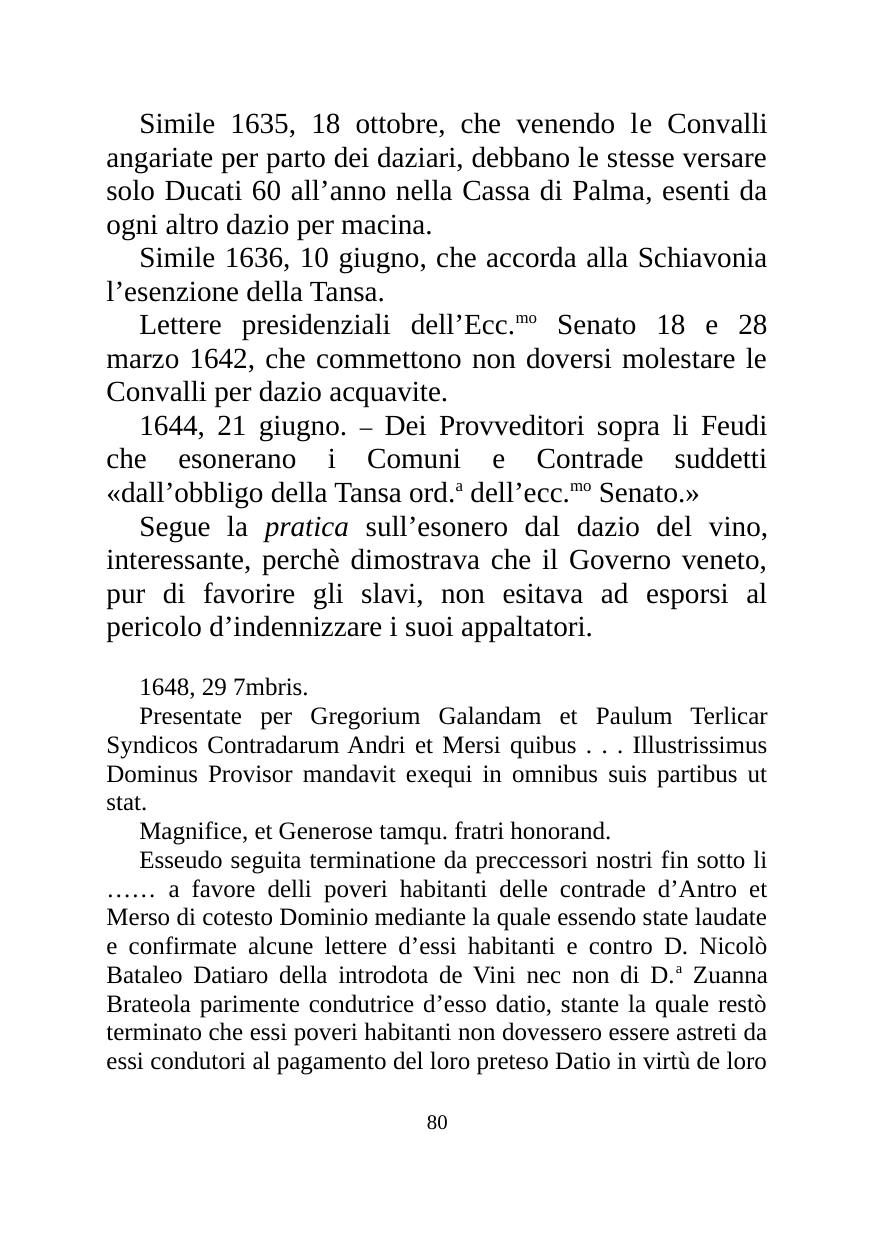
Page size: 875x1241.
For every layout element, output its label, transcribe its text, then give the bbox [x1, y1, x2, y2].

text Magnifice, et Generose tamqu. fratri honorand. [106, 816, 768, 845]
text Simile 1635, 18 ottobre, che venendo le Convalli angariate per parto dei daziari, debbano le stesse versare solo Ducati 60 all’anno nella Cassa di Palma, esenti da ogni altro dazio per macina. [106, 106, 768, 240]
text Segue la pratica sull’esonero dal dazio del vino, interessante, perchè dimostrava che il Governo veneto, pur di favorire gli slavi, non esitava ad esporsi al pericolo d’indennizzare i suoi appaltatori. [106, 509, 768, 643]
text 1644, 21 giugno. – Dei Provveditori sopra li Feudi che esonerano i Comuni e Contrade suddetti «dall’obbligo della Tansa ord.a dell’ecc.mo Senato.» [106, 408, 768, 509]
text Esseudo seguita terminatione da preccessori nostri fin sotto li …… a favore delli poveri habitanti delle contrade d’Antro et Merso di cotesto Dominio mediante la quale essendo state laudate e confirmate alcune lettere d’essi habitanti e contro D. Nicolò Bataleo Datiaro della introdota de Vini nec non di D.a Zuanna Brateola parimente condutrice d’esso datio, stante la quale restò terminato che essi poveri habitanti non dovessero essere astreti da essi condutori al pagamento del loro preteso Datio in virtù de loro [106, 845, 768, 1075]
text Presentate per Gregorium Galandam et Paulum Terlicar Syndicos Contradarum Andri et Mersi quibus . . . Illustrissimus Dominus Provisor mandavit exequi in omnibus suis partibus ut stat. [106, 701, 768, 816]
text 1648, 29 7mbris. [106, 672, 768, 701]
text Lettere presidenziali dell’Ecc.mo Senato 18 e 28 marzo 1642, che commettono non doversi molestare le Convalli per dazio acquavite. [106, 307, 768, 408]
text Simile 1636, 10 giugno, che accorda alla Schiavonia l’esenzione della Tansa. [106, 240, 768, 307]
